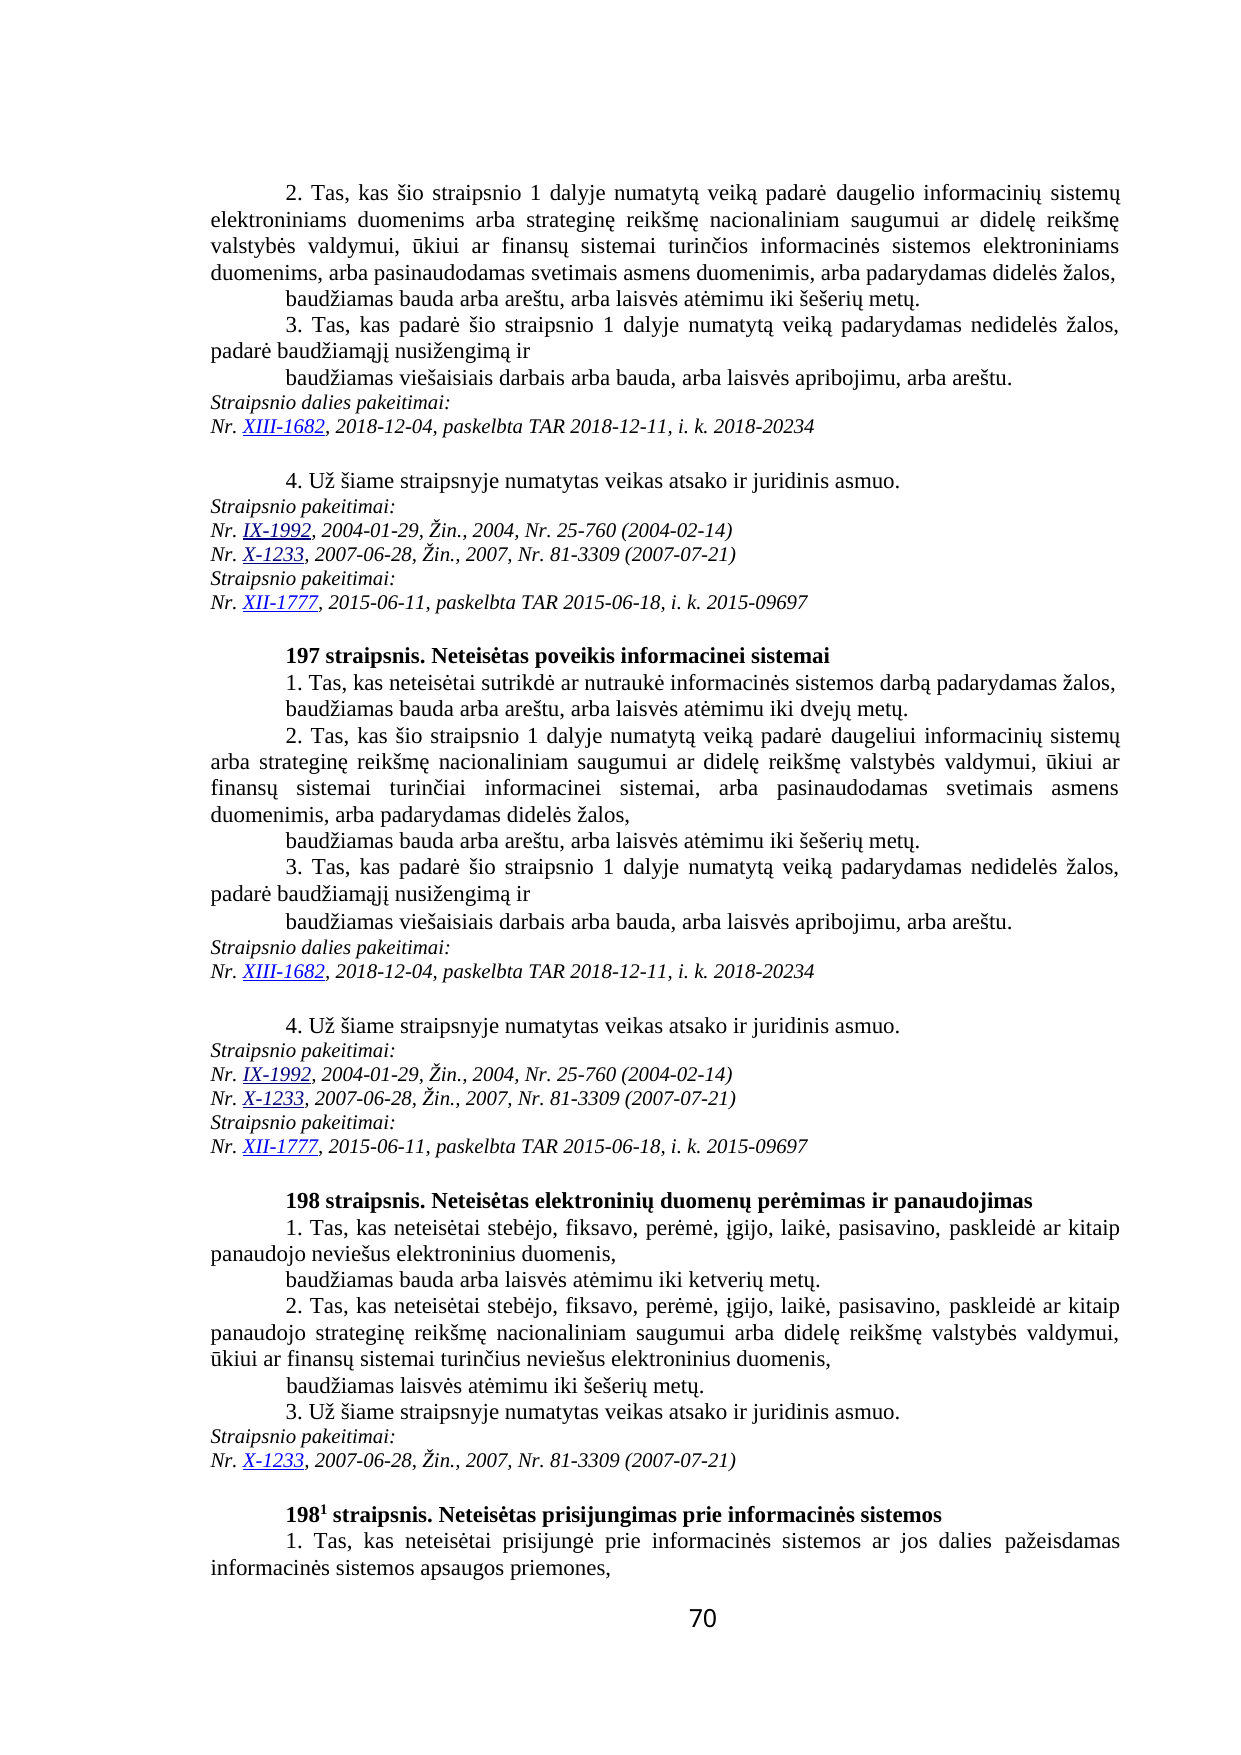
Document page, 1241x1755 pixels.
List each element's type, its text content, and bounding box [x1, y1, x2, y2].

text baudžiamas viešaisiais darbais arba bauda, arba laisvės apribojimu, arba areštu. [210, 906, 1120, 935]
text 198 straipsnis. Neteisėtas elektroninių duomenų perėmimas ir panaudojimas [210, 1187, 1120, 1213]
text baudžiamas bauda arba areštu, arba laisvės atėmimu iki dvejų metų. [210, 695, 1120, 722]
text Nr. X-1233, 2007-06-28, Žin., 2007, Nr. 81-3309 (2007-07-21) [210, 1448, 1120, 1472]
text baudžiamas bauda arba areštu, arba laisvės atėmimu iki šešerių metų. [210, 285, 1120, 311]
text 4. Už šiame straipsnyje numatytas veikas atsako ir juridinis asmuo. [210, 1012, 1120, 1038]
text 1981 straipsnis. Neteisėtas prisijungimas prie informacinės sistemos [210, 1501, 1120, 1528]
text baudžiamas bauda arba areštu, arba laisvės atėmimu iki šešerių metų. [210, 827, 1120, 853]
text Nr. X-1233, 2007-06-28, Žin., 2007, Nr. 81-3309 (2007-07-21) [210, 1086, 1120, 1110]
text Nr. X-1233, 2007-06-28, Žin., 2007, Nr. 81-3309 (2007-07-21) [210, 542, 1120, 566]
text 197 straipsnis. Neteisėtas poveikis informacinei sistemai [210, 643, 1120, 669]
text baudžiamas viešaisiais darbais arba bauda, arba laisvės apribojimu, arba areštu. [210, 364, 1120, 390]
text 2. Tas, kas šio straipsnio 1 dalyje numatytą veiką padarė daugeliui informacinių sistemų arba strateginę reikšmę nacionaliniam saugumui ar didelę reikšmę valstybės valdymui, ūkiui ar finansų sistemai turinčiai informacinei sistemai, arba pasinaudodamas svetimais asmens duomenimis, arba padarydamas didelės žalos, [210, 722, 1120, 827]
text 2. Tas, kas šio straipsnio 1 dalyje numatytą veiką padarė daugelio informacinių sistemų elektroniniams duomenims arba strateginę reikšmę nacionaliniam saugumui ar didelę reikšmę valstybės valdymui, ūkiui ar finansų sistemai turinčios informacinės sistemos elektroniniams duomenims, arba pasinaudodamas svetimais asmens duomenimis, arba padarydamas didelės žalos, [210, 179, 1120, 285]
text baudžiamas laisvės atėmimu iki šešerių metų. [210, 1372, 1106, 1398]
text Nr. XIII-1682, 2018-12-04, paskelbta TAR 2018-12-11, i. k. 2018-20234 [210, 414, 1120, 438]
text Straipsnio pakeitimai: [210, 1038, 1120, 1062]
text 1. Tas, kas neteisėtai sutrikdė ar nutraukė informacinės sistemos darbą padarydamas žalos, [210, 669, 1120, 695]
text Nr. IX-1992, 2004-01-29, Žin., 2004, Nr. 25-760 (2004-02-14) [210, 518, 1120, 542]
text Straipsnio dalies pakeitimai: [210, 935, 1120, 959]
text 2. Tas, kas neteisėtai stebėjo, fiksavo, perėmė, įgijo, laikė, pasisavino, paskleidė ar kitaip panaudojo strateginę reikšmę nacionaliniam saugumui arba didelę reikšmę valstybės valdymui, ūkiui ar finansų sistemai turinčius neviešus elektroninius duomenis, [210, 1293, 1120, 1372]
text 3. Už šiame straipsnyje numatytas veikas atsako ir juridinis asmuo. [210, 1398, 1120, 1424]
text Nr. XII-1777, 2015-06-11, paskelbta TAR 2015-06-18, i. k. 2015-09697 [210, 1134, 1120, 1158]
text 1. Tas, kas neteisėtai stebėjo, fiksavo, perėmė, įgijo, laikė, pasisavino, paskleidė ar kitaip panaudojo neviešus elektroninius duomenis, [210, 1213, 1120, 1266]
text Nr. XIII-1682, 2018-12-04, paskelbta TAR 2018-12-11, i. k. 2018-20234 [210, 959, 1120, 983]
text 3. Tas, kas padarė šio straipsnio 1 dalyje numatytą veiką padarydamas nedidelės žalos, padarė baudžiamąjį nusižengimą ir [210, 853, 1120, 906]
text 3. Tas, kas padarė šio straipsnio 1 dalyje numatytą veiką padarydamas nedidelės žalos, padarė baudžiamąjį nusižengimą ir [210, 311, 1120, 364]
text 1. Tas, kas neteisėtai prisijungė prie informacinės sistemos ar jos dalies pažeisdamas informacinės sistemos apsaugos priemones, [210, 1528, 1120, 1580]
text Straipsnio dalies pakeitimai: [210, 390, 1120, 414]
text baudžiamas bauda arba laisvės atėmimu iki ketverių metų. [210, 1266, 1120, 1293]
text Nr. XII-1777, 2015-06-11, paskelbta TAR 2015-06-18, i. k. 2015-09697 [210, 590, 1120, 614]
text Straipsnio pakeitimai: [210, 1110, 1120, 1134]
text Straipsnio pakeitimai: [210, 1424, 1120, 1448]
text Straipsnio pakeitimai: [210, 566, 1120, 590]
text Straipsnio pakeitimai: [210, 493, 1120, 518]
text Nr. IX-1992, 2004-01-29, Žin., 2004, Nr. 25-760 (2004-02-14) [210, 1062, 1120, 1086]
text 4. Už šiame straipsnyje numatytas veikas atsako ir juridinis asmuo. [210, 467, 1120, 493]
